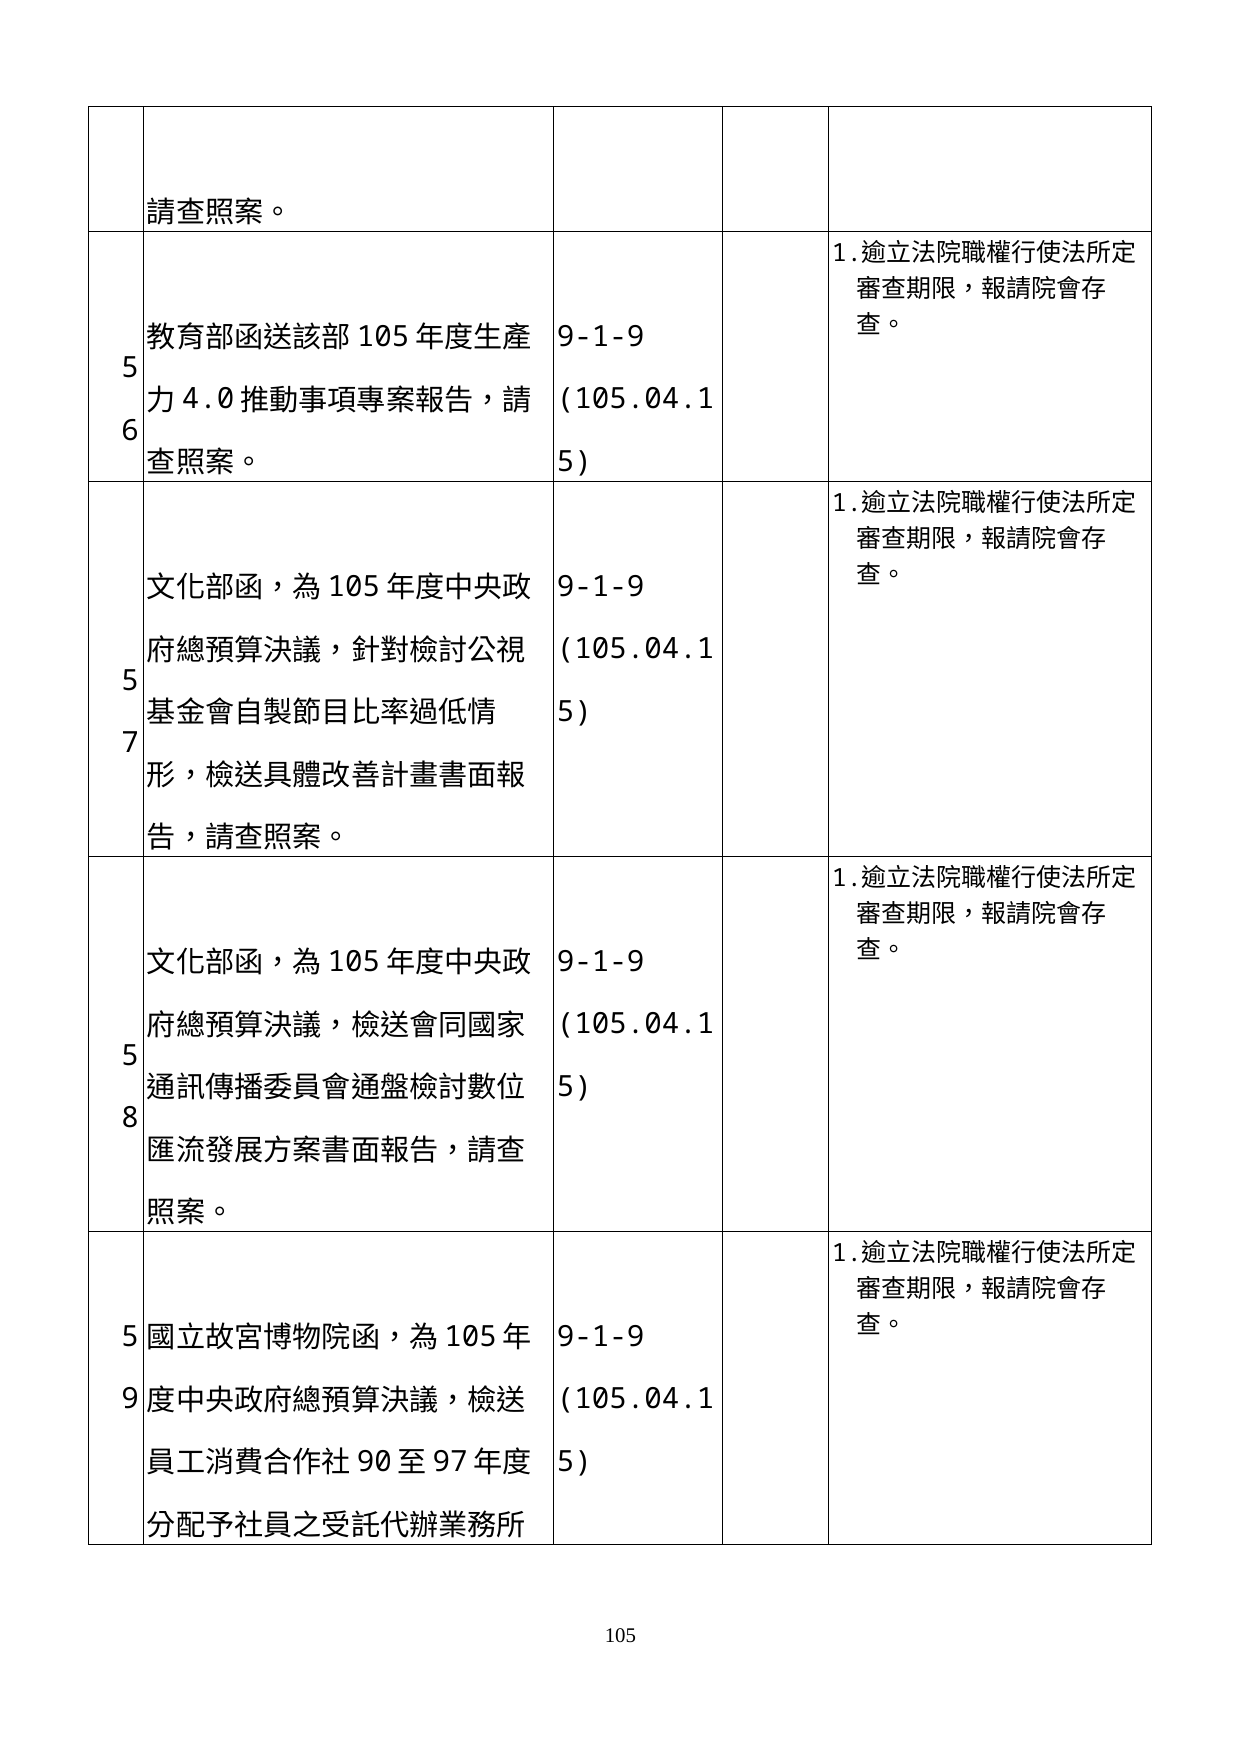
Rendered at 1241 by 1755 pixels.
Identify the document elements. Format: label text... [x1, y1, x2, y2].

table_cell 9-1-9 (105.04.15) [554, 1232, 722, 1543]
table_cell [89, 1232, 143, 1543]
table_cell 1.逾立法院職權行使法所定審查期限，報請院會存查。 [829, 857, 1151, 1231]
table_cell 教育部函送該部105年度生產力4.0推動事項專案報告，請查照案。 [144, 232, 553, 481]
table_cell [723, 107, 828, 231]
table_cell [89, 482, 143, 856]
table_cell [829, 107, 1151, 231]
table_cell 9-1-9 (105.04.15) [554, 857, 722, 1231]
table_cell 文化部函，為105年度中央政府總預算決議，針對檢討公視基金會自製節目比率過低情形，檢送具體改善計畫書面報告，請查照案。 [144, 482, 553, 856]
table_cell 9-1-9 (105.04.15) [554, 232, 722, 481]
table_cell 1.逾立法院職權行使法所定審查期限，報請院會存查。 [829, 232, 1151, 481]
table_cell 1.逾立法院職權行使法所定審查期限，報請院會存查。 [829, 482, 1151, 856]
table_cell [723, 232, 828, 481]
table_cell [723, 482, 828, 856]
table_cell 文化部函，為105年度中央政府總預算決議，檢送會同國家通訊傳播委員會通盤檢討數位匯流發展方案書面報告，請查照案。 [144, 857, 553, 1231]
table_cell [554, 107, 722, 231]
table_cell [89, 107, 143, 231]
table_cell 1.逾立法院職權行使法所定審查期限，報請院會存查。 [829, 1232, 1151, 1543]
table_cell [89, 857, 143, 1231]
table_cell 國立故宮博物院函，為105年度中央政府總預算決議，檢送員工消費合作社90至97年度分配予社員之受託代辦業務所 [144, 1232, 553, 1543]
table_cell [89, 232, 143, 481]
table_cell [723, 857, 828, 1231]
table_cell 請查照案。 [144, 107, 553, 231]
table_cell [723, 1232, 828, 1543]
table_cell 9-1-9 (105.04.15) [554, 482, 722, 856]
